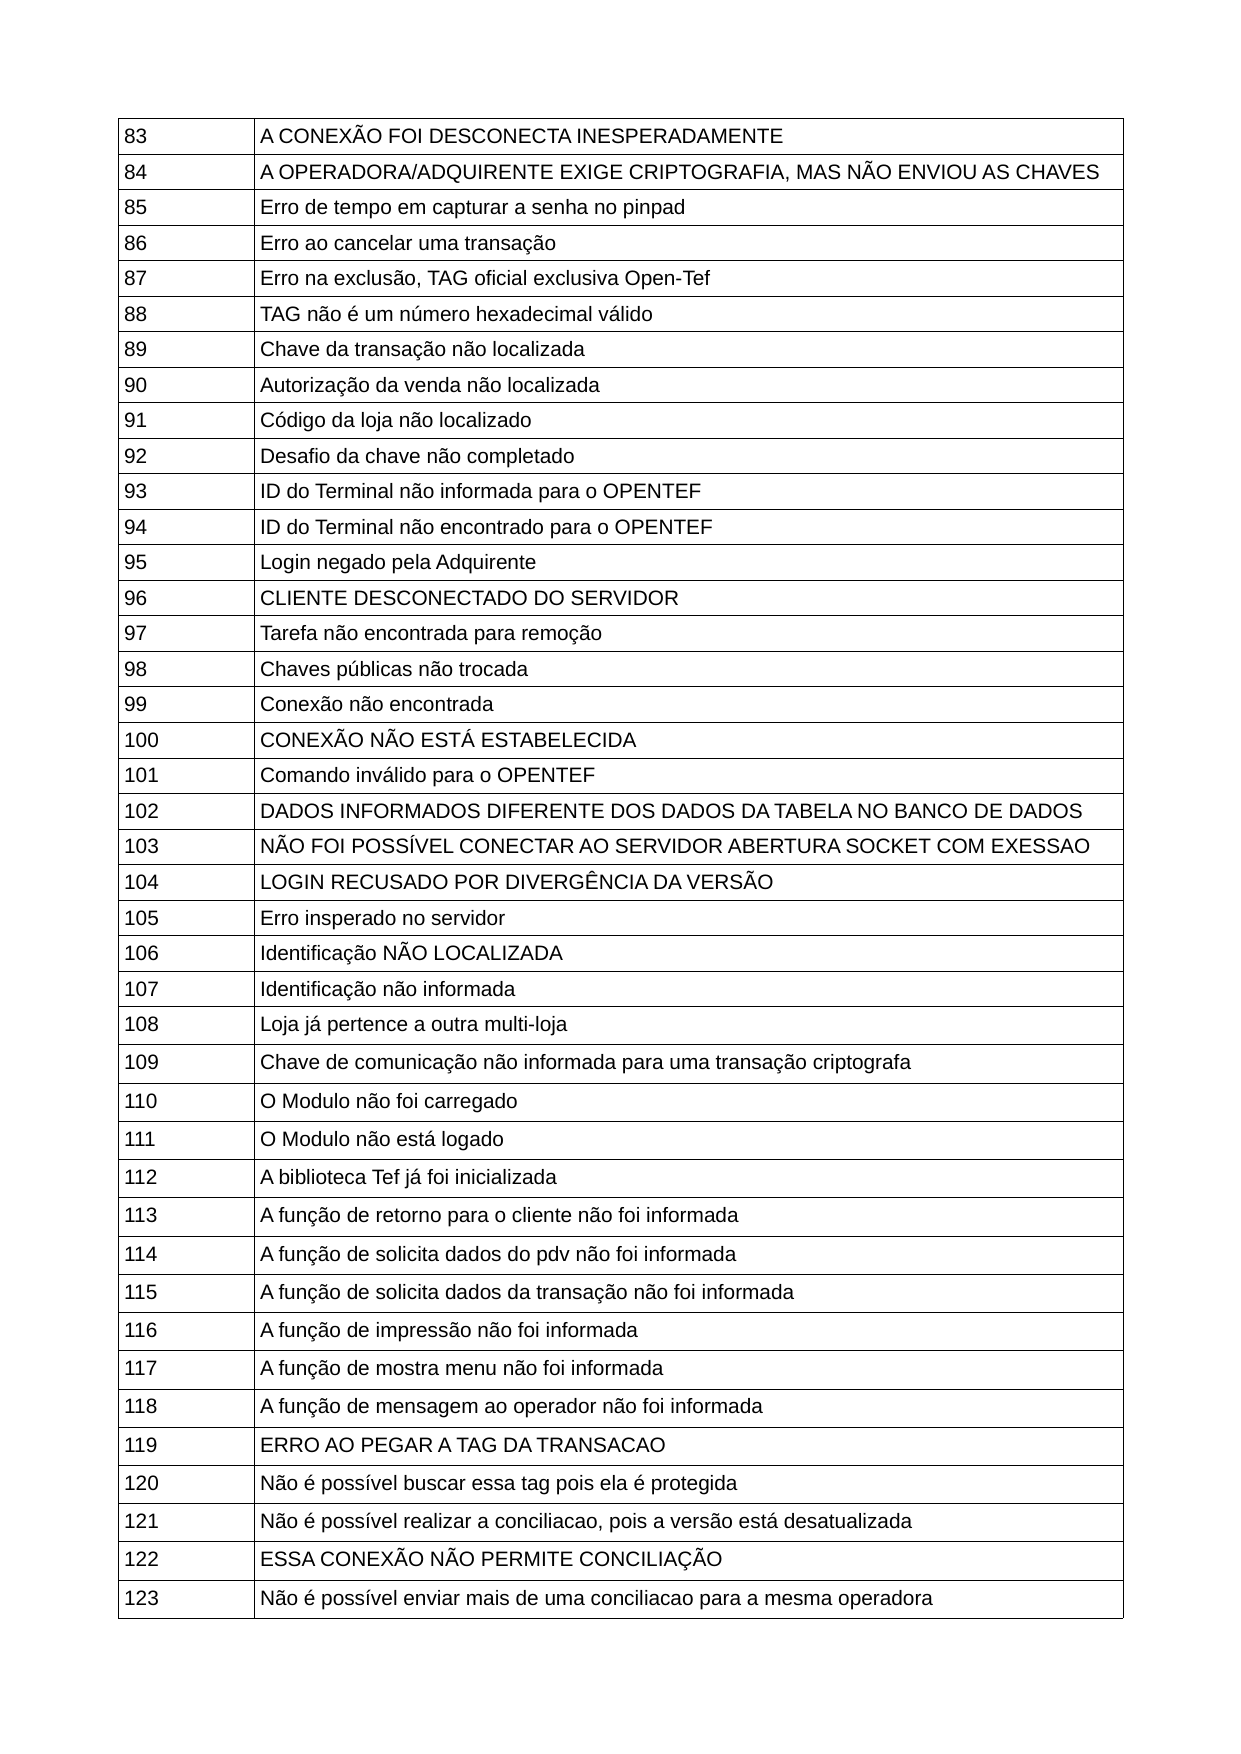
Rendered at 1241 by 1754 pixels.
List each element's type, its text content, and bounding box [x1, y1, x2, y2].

table_cell 105 [119, 901, 254, 935]
table_cell DADOS INFORMADOS DIFERENTE DOS DADOS DA TABELA NO BANCO DE DADOS [255, 794, 1123, 828]
table_cell Erro na exclusão, TAG oficial exclusiva Open-Tef [255, 261, 1123, 296]
table_cell 97 [119, 616, 254, 651]
table_cell 107 [119, 972, 254, 1006]
table_cell A função de mostra menu não foi informada [255, 1351, 1123, 1388]
table_cell 90 [119, 368, 254, 402]
table_cell ESSA CONEXÃO NÃO PERMITE CONCILIAÇÃO [255, 1542, 1123, 1579]
table_cell O Modulo não foi carregado [255, 1084, 1123, 1121]
table_cell 111 [119, 1122, 254, 1159]
table_cell A função de solicita dados da transação não foi informada [255, 1275, 1123, 1312]
table_cell 88 [119, 297, 254, 331]
table_cell Comando inválido para o OPENTEF [255, 759, 1123, 793]
table_cell 108 [119, 1007, 254, 1044]
table_cell Conexão não encontrada [255, 687, 1123, 722]
table_cell Código da loja não localizado [255, 403, 1123, 438]
table_cell 89 [119, 332, 254, 367]
table_cell 103 [119, 830, 254, 864]
table_cell LOGIN RECUSADO POR DIVERGÊNCIA DA VERSÃO [255, 865, 1123, 899]
table_cell 118 [119, 1390, 254, 1427]
table_cell O Modulo não está logado [255, 1122, 1123, 1159]
table_cell Erro de tempo em capturar a senha no pinpad [255, 190, 1123, 225]
table_cell Autorização da venda não localizada [255, 368, 1123, 402]
table_cell 117 [119, 1351, 254, 1388]
table_cell A função de retorno para o cliente não foi informada [255, 1198, 1123, 1236]
table_cell 110 [119, 1084, 254, 1121]
table_cell 104 [119, 865, 254, 899]
table_cell 91 [119, 403, 254, 438]
table_cell A OPERADORA/ADQUIRENTE EXIGE CRIPTOGRAFIA, MAS NÃO ENVIOU AS CHAVES [255, 155, 1123, 189]
table_cell Não é possível enviar mais de uma conciliacao para a mesma operadora [255, 1581, 1123, 1618]
table_cell 109 [119, 1045, 254, 1083]
table_cell Erro ao cancelar uma transação [255, 226, 1123, 260]
table_cell 93 [119, 474, 254, 509]
table_cell 85 [119, 190, 254, 225]
table_cell 123 [119, 1581, 254, 1618]
table_cell 119 [119, 1428, 254, 1465]
table_cell Tarefa não encontrada para remoção [255, 616, 1123, 651]
table_cell A função de impressão não foi informada [255, 1313, 1123, 1350]
table_cell ERRO AO PEGAR A TAG DA TRANSACAO [255, 1428, 1123, 1465]
table_cell Desafio da chave não completado [255, 439, 1123, 473]
table_cell CLIENTE DESCONECTADO DO SERVIDOR [255, 581, 1123, 615]
table_cell 101 [119, 759, 254, 793]
table_cell 83 [119, 119, 254, 154]
table_cell Loja já pertence a outra multi-loja [255, 1007, 1123, 1044]
table_cell Login negado pela Adquirente [255, 545, 1123, 580]
table_cell 122 [119, 1542, 254, 1579]
table_cell CONEXÃO NÃO ESTÁ ESTABELECIDA [255, 723, 1123, 757]
table_cell 86 [119, 226, 254, 260]
table_cell 100 [119, 723, 254, 757]
table_cell Não é possível realizar a conciliacao, pois a versão está desatualizada [255, 1504, 1123, 1541]
table_cell TAG não é um número hexadecimal válido [255, 297, 1123, 331]
table_cell 112 [119, 1160, 254, 1197]
table_cell Identificação NÃO LOCALIZADA [255, 936, 1123, 971]
table_cell ID do Terminal não informada para o OPENTEF [255, 474, 1123, 509]
table_cell 121 [119, 1504, 254, 1541]
table_cell 99 [119, 687, 254, 722]
table_cell Identificação não informada [255, 972, 1123, 1006]
table_cell 114 [119, 1237, 254, 1274]
table_cell A biblioteca Tef já foi inicializada [255, 1160, 1123, 1197]
table_cell 95 [119, 545, 254, 580]
table_cell 87 [119, 261, 254, 296]
table_cell 120 [119, 1466, 254, 1503]
table_cell Não é possível buscar essa tag pois ela é protegida [255, 1466, 1123, 1503]
table_cell 84 [119, 155, 254, 189]
table_cell A CONEXÃO FOI DESCONECTA INESPERADAMENTE [255, 119, 1123, 154]
table_cell 102 [119, 794, 254, 828]
table_cell 115 [119, 1275, 254, 1312]
table_cell 116 [119, 1313, 254, 1350]
table_cell Chaves públicas não trocada [255, 652, 1123, 686]
table_cell ID do Terminal não encontrado para o OPENTEF [255, 510, 1123, 544]
table_cell A função de solicita dados do pdv não foi informada [255, 1237, 1123, 1274]
table_cell 106 [119, 936, 254, 971]
table_cell Chave da transação não localizada [255, 332, 1123, 367]
table_cell 94 [119, 510, 254, 544]
table_cell 113 [119, 1198, 254, 1236]
table_cell 98 [119, 652, 254, 686]
table_cell 92 [119, 439, 254, 473]
table_cell A função de mensagem ao operador não foi informada [255, 1390, 1123, 1427]
table_cell NÃO FOI POSSÍVEL CONECTAR AO SERVIDOR ABERTURA SOCKET COM EXESSAO [255, 830, 1123, 864]
table_cell Erro insperado no servidor [255, 901, 1123, 935]
table_cell Chave de comunicação não informada para uma transação criptografa [255, 1045, 1123, 1083]
table_cell 96 [119, 581, 254, 615]
